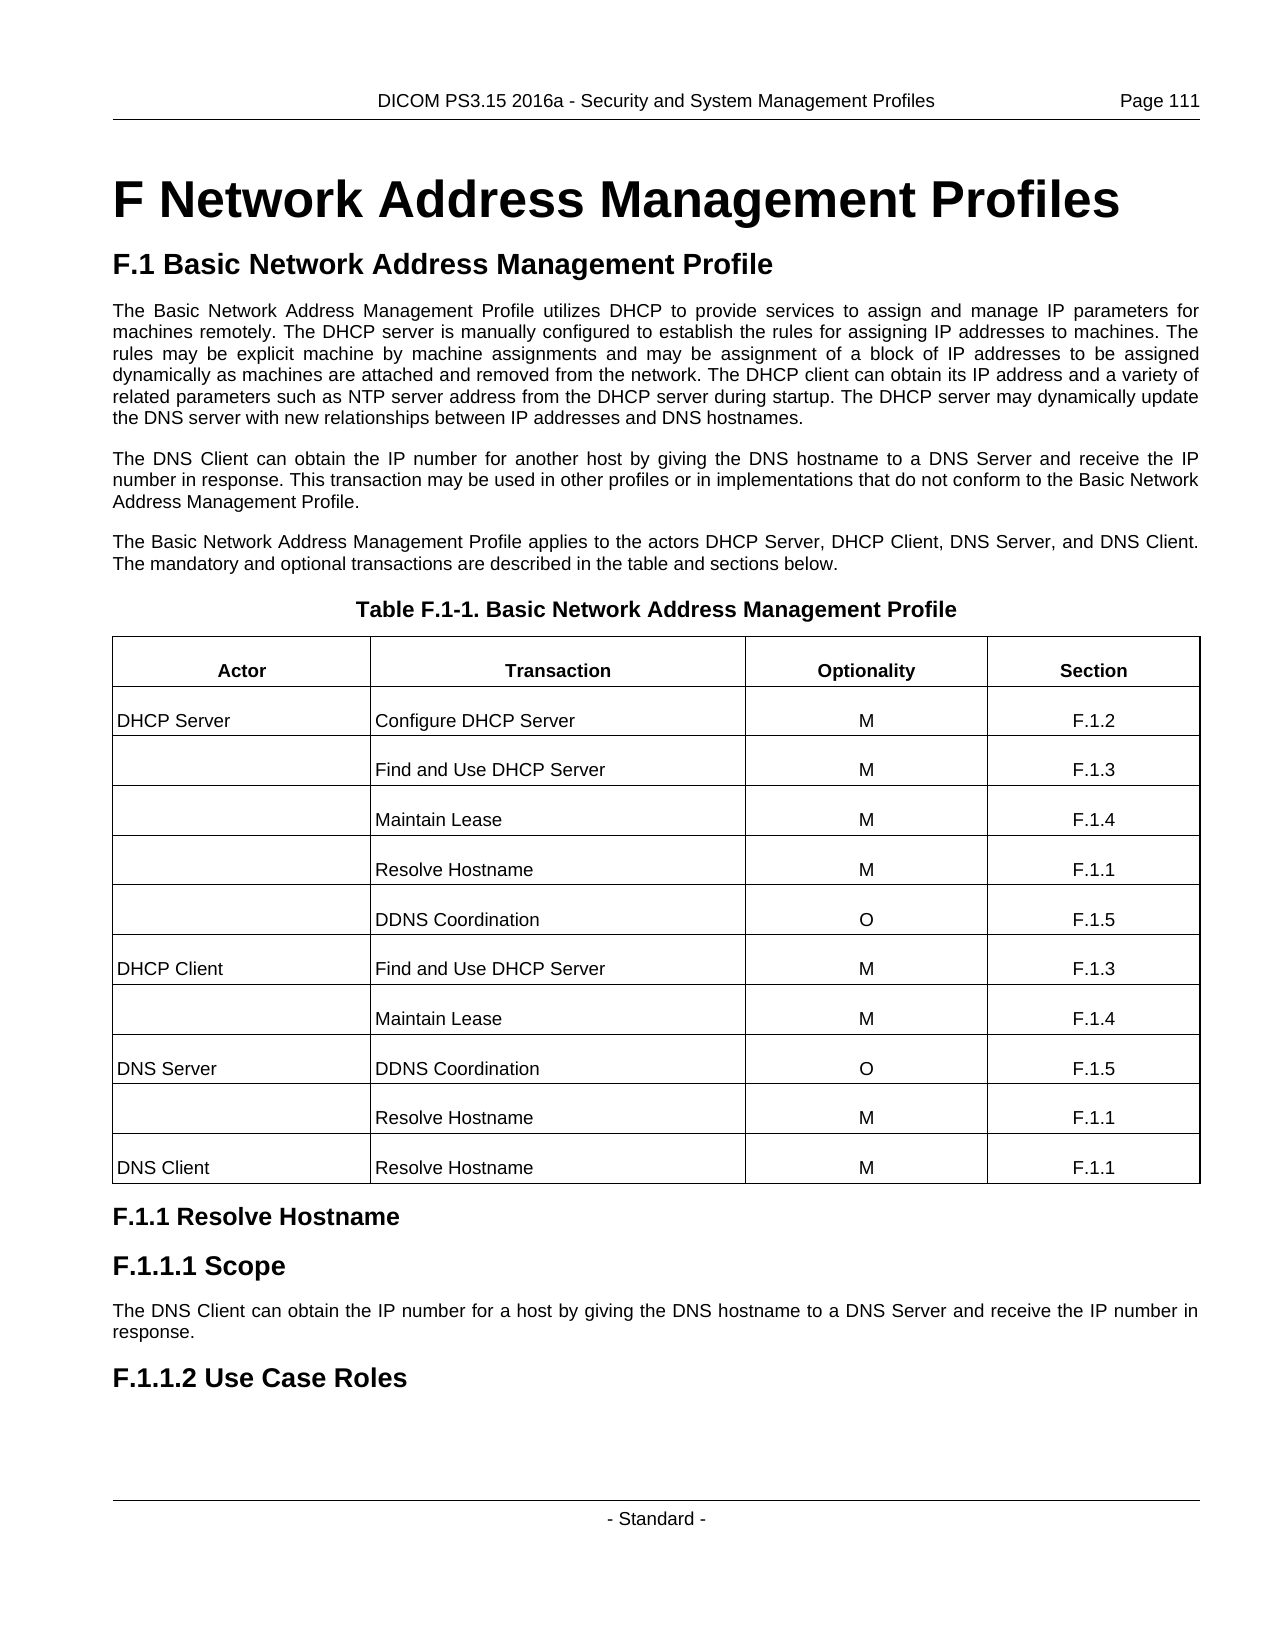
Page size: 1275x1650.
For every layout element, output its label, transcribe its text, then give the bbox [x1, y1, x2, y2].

table_cell [113, 736, 370, 785]
table_cell Resolve Hostname [371, 1084, 745, 1133]
text The Basic Network Address Management Profile applies to the actors DHCP Server, DHCP Client, DNS Server, and DNS Client. The mandatory and optional transactions are described in the table and sections below. [112, 531, 1200, 574]
table_cell F.1.4 [988, 786, 1199, 835]
table_cell DHCP Client [113, 935, 370, 984]
table_cell DDNS Coordination [371, 885, 745, 934]
table_cell M [746, 836, 987, 884]
table_cell F.1.5 [988, 1035, 1199, 1083]
table_cell [113, 836, 370, 884]
table_cell O [746, 1035, 987, 1083]
table_header Actor [113, 637, 370, 686]
table_header Optionality [746, 637, 987, 686]
table_cell DNS Server [113, 1035, 370, 1083]
table_cell F.1.1 [988, 836, 1199, 884]
text The Basic Network Address Management Profile utilizes DHCP to provide services to assign and manage IP parameters for machines remotely. The DHCP server is manually configured to establish the rules for assigning IP addresses to machines. The rules may be explicit machine by machine assignments and may be assignment of a block of IP addresses to be assigned dynamically as machines are attached and removed from the network. The DHCP client can obtain its IP address and a variety of related parameters such as NTP server address from the DHCP server during startup. The DHCP server may dynamically update the DNS server with new relationships between IP addresses and DNS hostnames. [112, 299, 1200, 429]
table_cell DNS Client [113, 1134, 370, 1182]
table_cell Resolve Hostname [371, 1134, 745, 1182]
text F.1.1 Resolve Hostname [112, 1202, 1200, 1231]
table_cell Maintain Lease [371, 786, 745, 835]
table_cell [113, 1084, 370, 1133]
table_cell F.1.3 [988, 935, 1199, 984]
text F Network Address Management Profiles [112, 169, 1200, 228]
table_cell DDNS Coordination [371, 1035, 745, 1083]
table_cell F.1.4 [988, 985, 1199, 1033]
table_cell M [746, 1134, 987, 1182]
table_cell F.1.5 [988, 885, 1199, 934]
text Table F.1-1. Basic Network Address Management Profile [112, 597, 1200, 622]
table_cell [113, 885, 370, 934]
table_cell Maintain Lease [371, 985, 745, 1033]
table_cell M [746, 935, 987, 984]
table_cell Configure DHCP Server [371, 687, 745, 735]
table_cell F.1.1 [988, 1084, 1199, 1133]
table_cell M [746, 687, 987, 735]
table_cell O [746, 885, 987, 934]
table_cell Find and Use DHCP Server [371, 736, 745, 785]
table_header Transaction [371, 637, 745, 686]
text F.1.1.2 Use Case Roles [112, 1362, 1200, 1393]
table_cell F.1.2 [988, 687, 1199, 735]
table_cell F.1.1 [988, 1134, 1199, 1182]
table_cell F.1.3 [988, 736, 1199, 785]
text F.1 Basic Network Address Management Profile [112, 247, 1200, 281]
table_cell [113, 786, 370, 835]
table_cell M [746, 736, 987, 785]
text The DNS Client can obtain the IP number for a host by giving the DNS hostname to a DNS Server and receive the IP number in response. [112, 1300, 1200, 1343]
table_header Section [988, 637, 1199, 686]
table_cell M [746, 786, 987, 835]
table_cell Resolve Hostname [371, 836, 745, 884]
table_cell M [746, 1084, 987, 1133]
text F.1.1.1 Scope [112, 1250, 1200, 1281]
table_cell Find and Use DHCP Server [371, 935, 745, 984]
table_cell M [746, 985, 987, 1033]
text The DNS Client can obtain the IP number for another host by giving the DNS hostname to a DNS Server and receive the IP number in response. This transaction may be used in other profiles or in implementations that do not conform to the Basic Network Address Management Profile. [112, 447, 1200, 512]
table_cell [113, 985, 370, 1033]
table_cell DHCP Server [113, 687, 370, 735]
